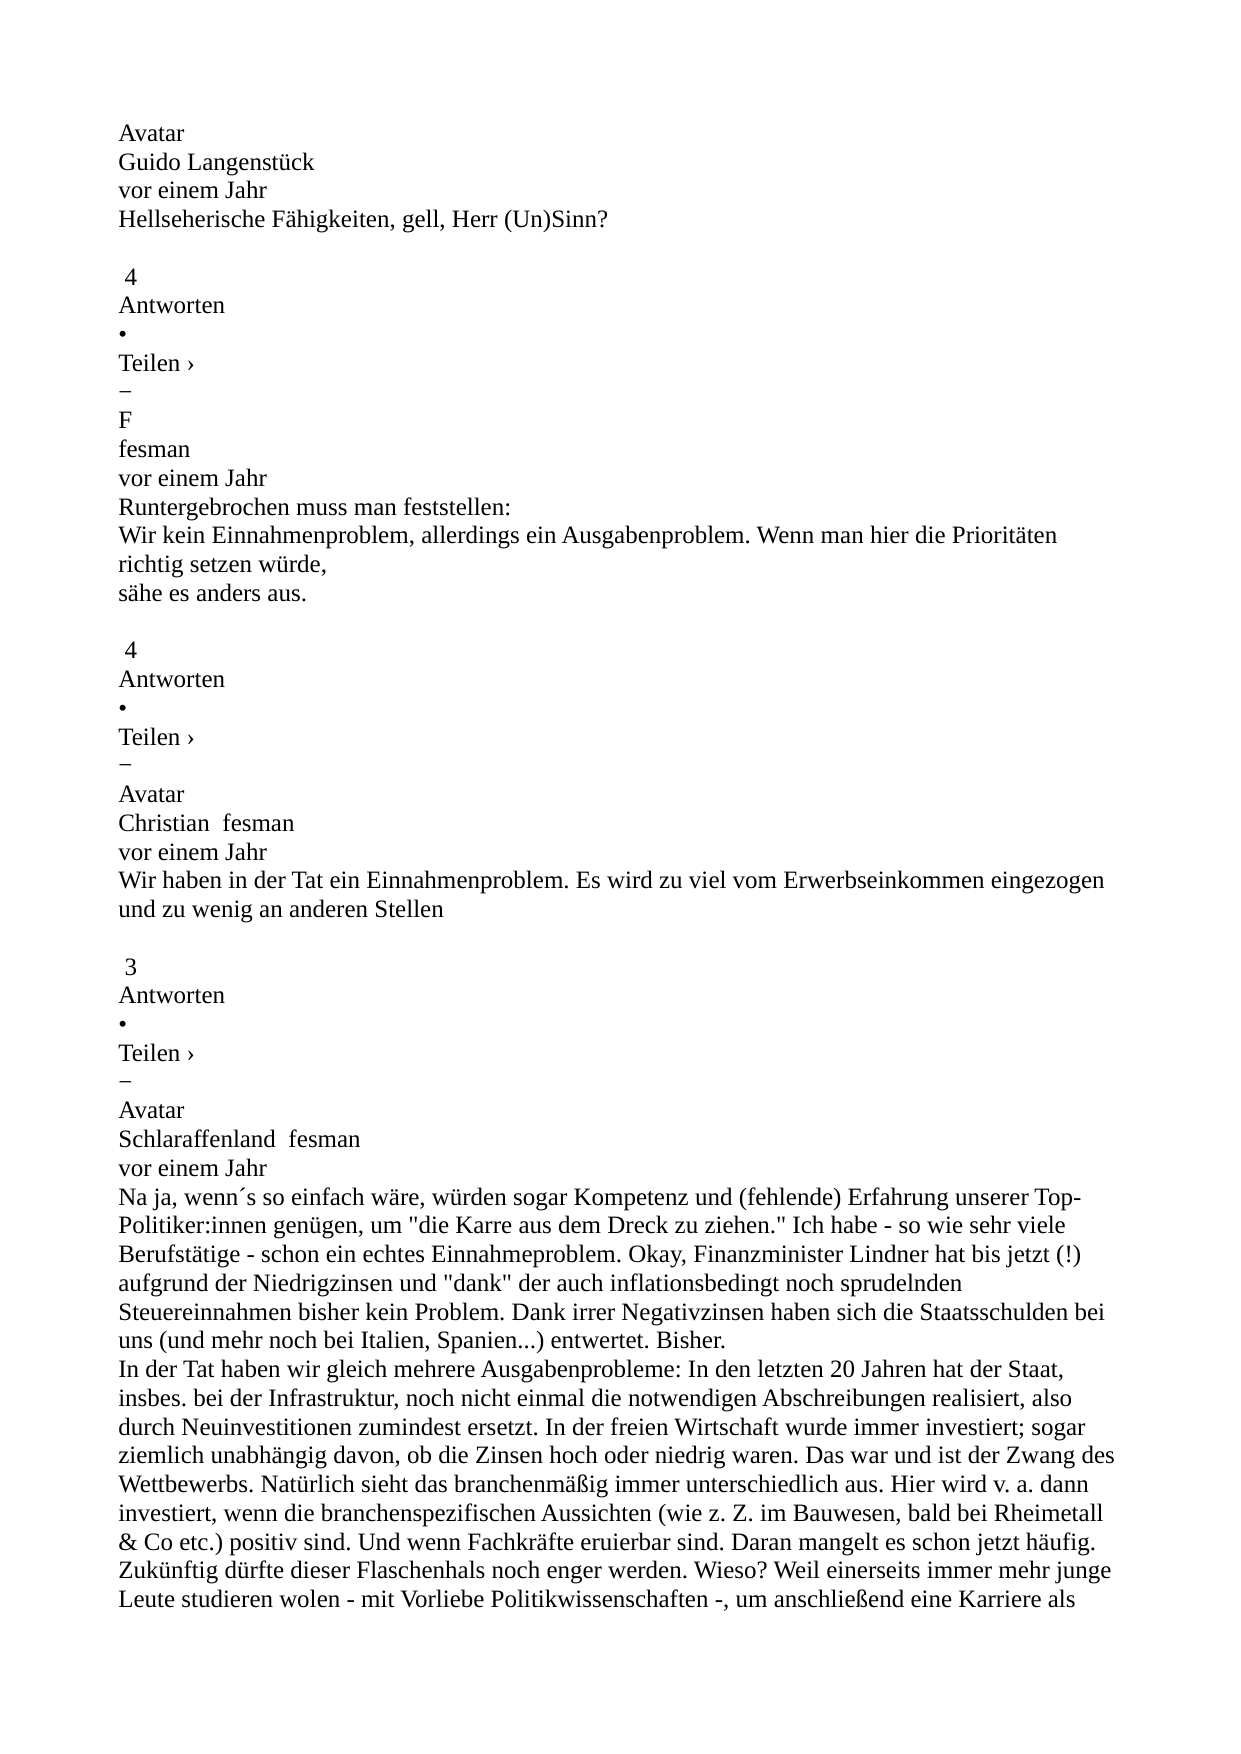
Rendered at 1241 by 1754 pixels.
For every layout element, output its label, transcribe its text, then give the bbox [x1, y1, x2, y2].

text Wir haben in der Tat ein Einnahmenproblem. Es wird zu viel vom Erwerbseinkommen eingezogen und zu wenig an anderen Stellen [118, 866, 1122, 923]
text vor einem Jahr [118, 1153, 1122, 1182]
text • [118, 693, 1122, 722]
text Christian fesman [118, 808, 1122, 837]
text 3 [118, 952, 1122, 981]
text F [118, 406, 1122, 434]
text Antworten [118, 664, 1122, 693]
text Teilen › [118, 1038, 1122, 1067]
text Avatar [118, 1096, 1122, 1124]
text vor einem Jahr [118, 463, 1122, 492]
text Antworten [118, 291, 1122, 319]
text vor einem Jahr [118, 837, 1122, 866]
text Antworten [118, 981, 1122, 1009]
text Na ja, wenn´s so einfach wäre, würden sogar Kompetenz und (fehlende) Erfahrung unserer Top-Politiker:innen genügen, um "die Karre aus dem Dreck zu ziehen." Ich habe - so wie sehr viele Berufstätige - schon ein echtes Einnahmeproblem. Okay, Finanzminister Lindner hat bis jetzt (!) aufgrund der Niedrigzinsen und "dank" der auch inflationsbedingt noch sprudelnden Steuereinnahmen bisher kein Problem. Dank irrer Negativzinsen haben sich die Staatsschulden bei uns (und mehr noch bei Italien, Spanien...) entwertet. Bisher. [118, 1182, 1122, 1354]
text • [118, 1009, 1122, 1038]
text 4 [118, 636, 1122, 664]
text Wir kein Einnahmenproblem, allerdings ein Ausgabenproblem. Wenn man hier die Prioritäten richtig setzen würde, [118, 521, 1122, 578]
text Avatar [118, 779, 1122, 808]
text Teilen › [118, 722, 1122, 751]
text 4 [118, 262, 1122, 291]
text vor einem Jahr [118, 176, 1122, 204]
text Schlaraffenland fesman [118, 1124, 1122, 1153]
text In der Tat haben wir gleich mehrere Ausgabenprobleme: In den letzten 20 Jahren hat der Staat, insbes. bei der Infrastruktur, noch nicht einmal die notwendigen Abschreibungen realisiert, also durch Neuinvestitionen zumindest ersetzt. In der freien Wirtschaft wurde immer investiert; sogar ziemlich unabhängig davon, ob die Zinsen hoch oder niedrig waren. Das war und ist der Zwang des Wettbewerbs. Natürlich sieht das branchenmäßig immer unterschiedlich aus. Hier wird v. a. dann investiert, wenn die branchenspezifischen Aussichten (wie z. Z. im Bauwesen, bald bei Rheimetall & Co etc.) positiv sind. Und wenn Fachkräfte eruierbar sind. Daran mangelt es schon jetzt häufig. [118, 1354, 1122, 1556]
text Teilen › [118, 348, 1122, 377]
text Hellseherische Fähigkeiten, gell, Herr (Un)Sinn? [118, 204, 1122, 233]
text fesman [118, 434, 1122, 463]
text Avatar [118, 118, 1122, 147]
text Zukünftig dürfte dieser Flaschenhals noch enger werden. Wieso? Weil einerseits immer mehr junge Leute studieren wolen - mit Vorliebe Politikwissenschaften -, um anschließend eine Karriere als [118, 1556, 1122, 1613]
text sähe es anders aus. [118, 578, 1122, 607]
text Runtergebrochen muss man feststellen: [118, 492, 1122, 521]
text − [118, 1067, 1122, 1096]
text − [118, 751, 1122, 779]
text Guido Langenstück [118, 147, 1122, 176]
text − [118, 377, 1122, 406]
text • [118, 319, 1122, 348]
